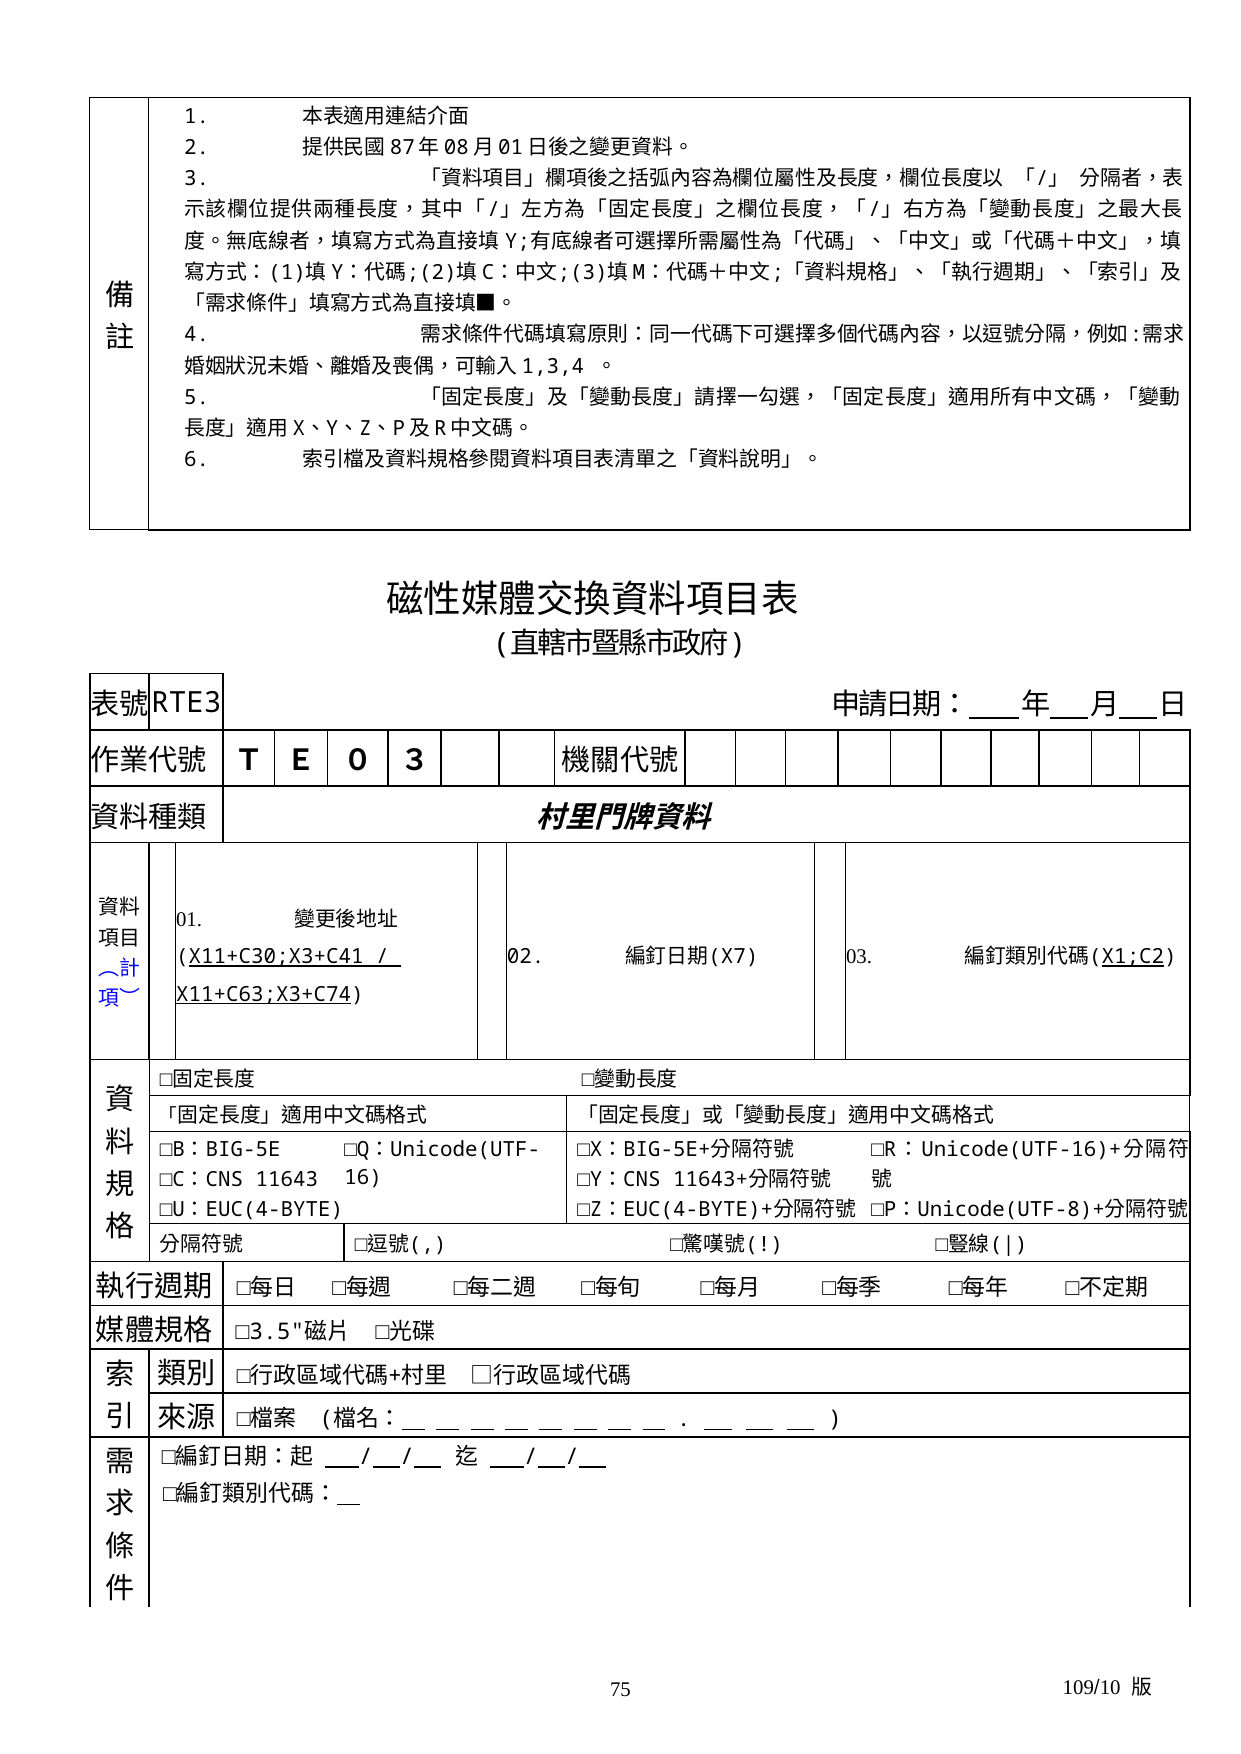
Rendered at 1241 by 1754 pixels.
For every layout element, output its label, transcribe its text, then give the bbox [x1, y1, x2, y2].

table_cell [442, 731, 498, 785]
table_cell 索引 [91, 1350, 148, 1436]
table_cell [750, 1306, 1078, 1348]
table_cell □每旬 [581, 1262, 700, 1304]
table_cell □編釘日期：起 / / 迄 / / □編釘類別代碼： [150, 1438, 646, 1607]
table_cell [992, 731, 1038, 785]
table_cell 機關代號 [555, 731, 684, 785]
table_cell □每季 [822, 1262, 948, 1304]
table_cell ０ [328, 731, 387, 785]
table_cell 需求條件 [91, 1438, 148, 1607]
table_cell [1140, 731, 1189, 785]
table_cell □光碟 [375, 1306, 749, 1348]
table_cell 資料規格 [91, 1060, 149, 1261]
table_cell 作業代號 [91, 731, 222, 785]
table_cell [786, 731, 837, 785]
table_cell [942, 731, 990, 785]
table_cell [1040, 731, 1091, 785]
table_cell Ｅ [275, 731, 327, 785]
table_cell 變更後地址(X11+C30;X3+C41 / X11+C63;X3+C74) [176, 843, 477, 1059]
table_cell 「固定長度」或「變動長度」適用中文碼格式 [567, 1096, 1189, 1131]
table_cell □每週 [332, 1262, 454, 1304]
table_cell □每二週 [454, 1262, 581, 1304]
table_header 申請日期： 年 月 日 [224, 673, 1190, 729]
table_cell □每月 [700, 1262, 822, 1304]
table_cell [1092, 731, 1139, 785]
table_cell □R：Unicode(UTF-16)+分隔符號 □P：Unicode(UTF-8)+分隔符號 [871, 1132, 1189, 1223]
table_cell □不定期 [1065, 1262, 1189, 1304]
table_cell □行政區域代碼+村里 □行政區域代碼 [224, 1350, 1189, 1392]
table_cell Ｔ [224, 731, 274, 785]
table_cell [478, 843, 506, 1059]
table_cell □X：BIG-5E+分隔符號 □Y：CNS 11643+分隔符號 □Z：EUC(4-BYTE)+分隔符號 [567, 1132, 871, 1223]
table_cell 編釘日期(X7) [507, 843, 814, 1059]
table_cell □B：BIG-5E □C：CNS 11643 □U：EUC(4-BYTE) [150, 1132, 344, 1223]
table_cell 執行週期 [91, 1262, 222, 1304]
table_cell [646, 1438, 1189, 1607]
table_cell □3.5"磁片 [224, 1306, 375, 1348]
table_header 表號 [91, 674, 148, 729]
table_cell 編釘類別代碼(X1;C2) [846, 843, 1189, 1059]
table_cell □驚嘆號(!) [660, 1224, 925, 1261]
table_cell □每年 [949, 1262, 1065, 1304]
table_cell □變動長度 [571, 1060, 1189, 1094]
table_cell [736, 731, 785, 785]
table_cell 資料種類 [91, 787, 222, 842]
table_header RTE3 [150, 674, 222, 729]
table_cell 「固定長度」適用中文碼格式 [150, 1096, 566, 1131]
table_cell 備註 [90, 98, 148, 529]
table_cell 分隔符號 [150, 1224, 343, 1261]
text (直轄市暨縣市政府) [89, 627, 1152, 660]
table_cell [500, 731, 554, 785]
table_cell 村里門牌資料 [224, 787, 1189, 842]
table_cell 資料項目︵計 項︶ [91, 843, 148, 1059]
table_cell [150, 843, 175, 1059]
table_cell 類別 [150, 1350, 222, 1392]
table_cell □Q：Unicode(UTF-16) [344, 1132, 566, 1223]
table_cell □每日 [224, 1262, 332, 1304]
table_cell [891, 731, 940, 785]
table_cell 本表適用連結介面 提供民國87年08月01日後之變更資料。 「資料項目」欄項後之括弧內容為欄位屬性及長度，欄位長度以 「/」 分隔者，表示該欄位提供兩種長度，其中「/」左方為「固定長度」之欄位長度，「/」右方為「變動長度」之最大長度。無底線者，填寫方式為直接填Y;有底線者可選擇所需屬性為「代碼」、「中文」或「代碼＋中文」，填寫方式：(1)填Y：代碼;(2)填C：中文;(3)填M：代碼＋中文;「資料規格」、「執行週期」、「索引」及「需求條件」填寫方式為直接填■。 需求條件代碼填寫原則：同一代碼下可選擇多個代碼內容，以逗號分隔，例如:需求婚姻狀況未婚、離婚及喪偶，可輸入1,3,4 。 「固定長度」及「變動長度」請擇一勾選，「固定長度」適用所有中文碼，「變動長度」適用X、Y、Z、P及R中文碼。 索引檔及資料規格參閱資料項目表清單之「資料說明」。 [149, 98, 1189, 529]
table_cell □豎線(|) [925, 1224, 1189, 1261]
table_cell □固定長度 [150, 1060, 571, 1094]
table_cell 媒體規格 [91, 1306, 222, 1348]
table_cell □逗號(,) [345, 1224, 660, 1261]
table_cell □檔案 (檔名： . ) [224, 1394, 1189, 1436]
table_cell ３ [389, 731, 440, 785]
table_cell [815, 843, 845, 1059]
table_cell [839, 731, 890, 785]
table_cell [686, 731, 735, 785]
table_cell 來源 [150, 1394, 222, 1436]
table_header 磁性媒體交換資料項目表 [248, 556, 936, 614]
table_cell [1078, 1306, 1189, 1348]
